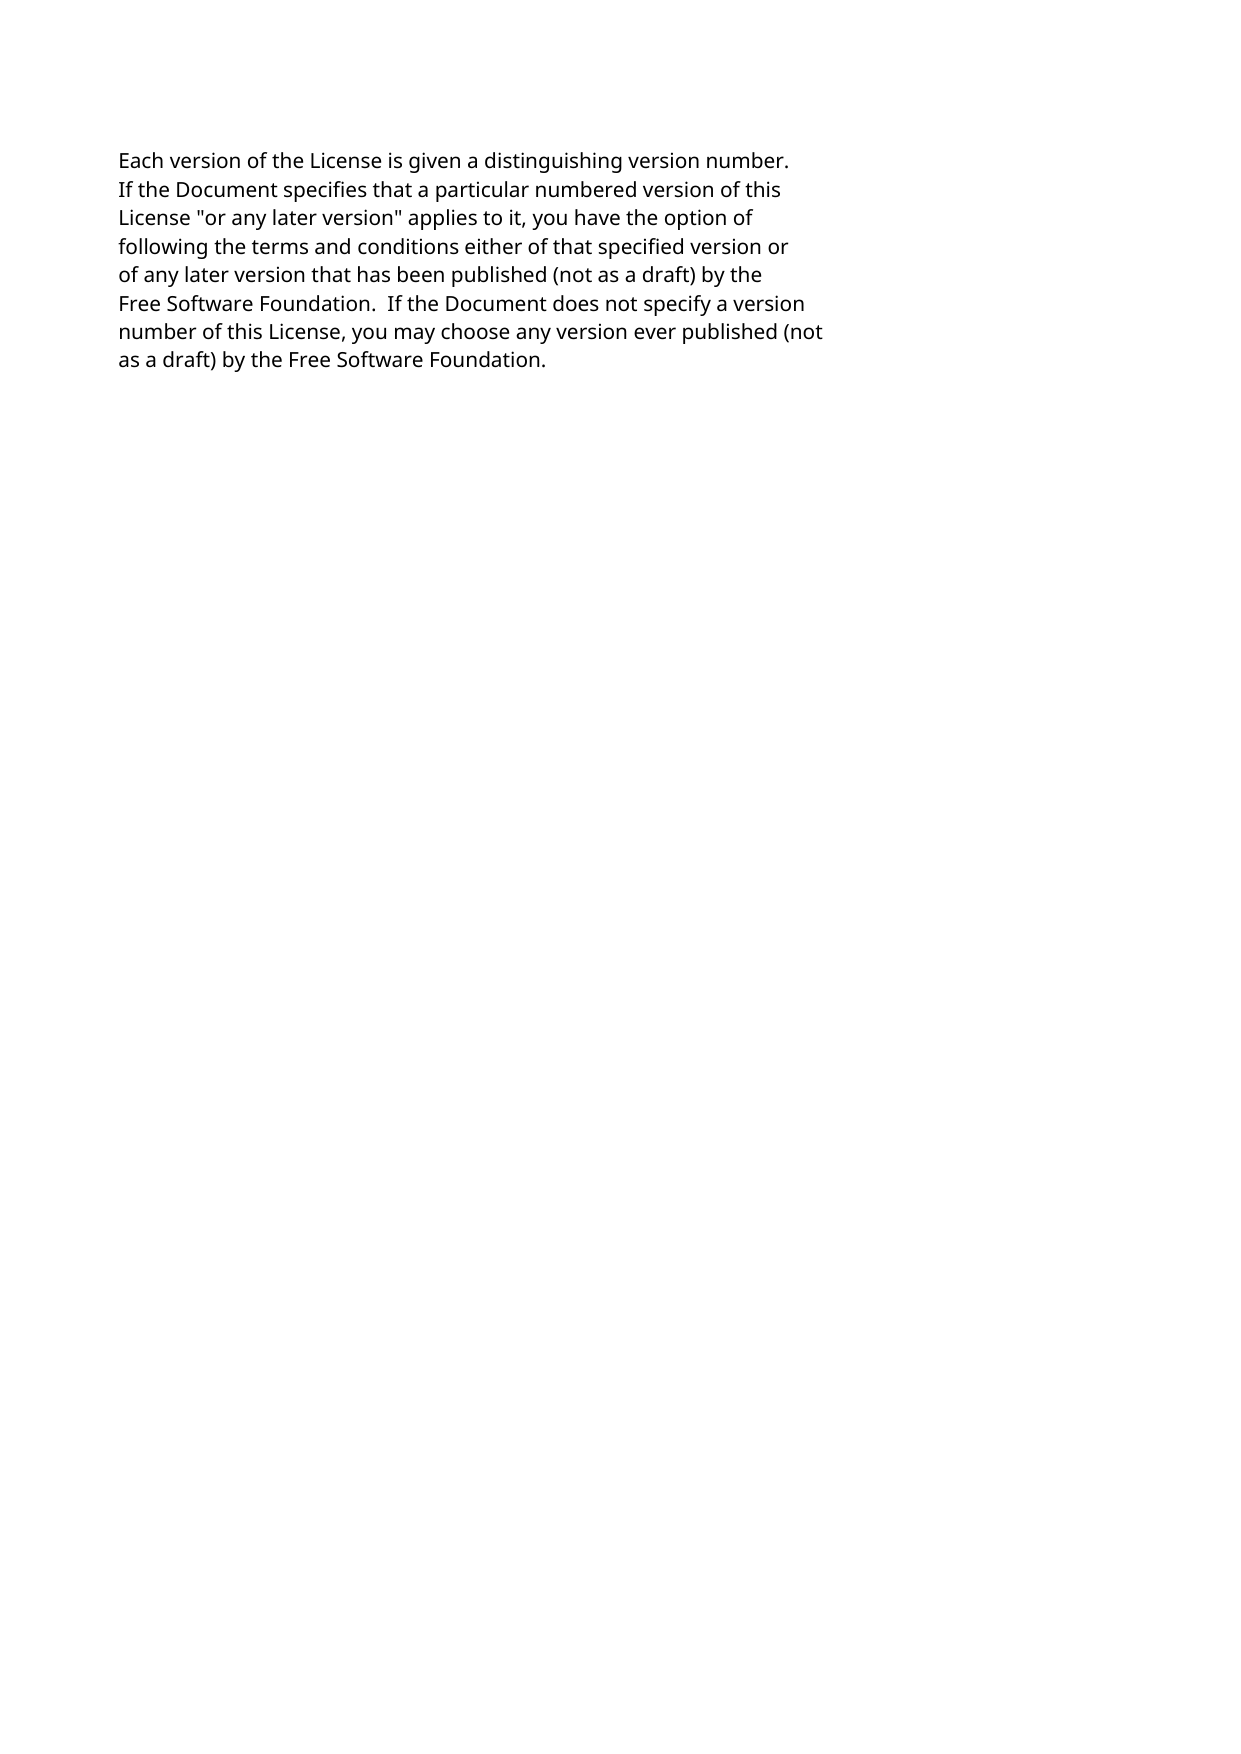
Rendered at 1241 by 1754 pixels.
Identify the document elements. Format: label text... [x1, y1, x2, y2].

text number of this License, you may choose any version ever published (not [118, 317, 1122, 346]
text Free Software Foundation. If the Document does not specify a version [118, 289, 1122, 317]
text License "or any later version" applies to it, you have the option of [118, 203, 1122, 232]
text as a draft) by the Free Software Foundation. [118, 346, 1122, 374]
text If the Document specifies that a particular numbered version of this [118, 175, 1122, 203]
text Each version of the License is given a distinguishing version number. [118, 147, 1122, 175]
text following the terms and conditions either of that specified version or [118, 232, 1122, 260]
text of any later version that has been published (not as a draft) by the [118, 260, 1122, 289]
